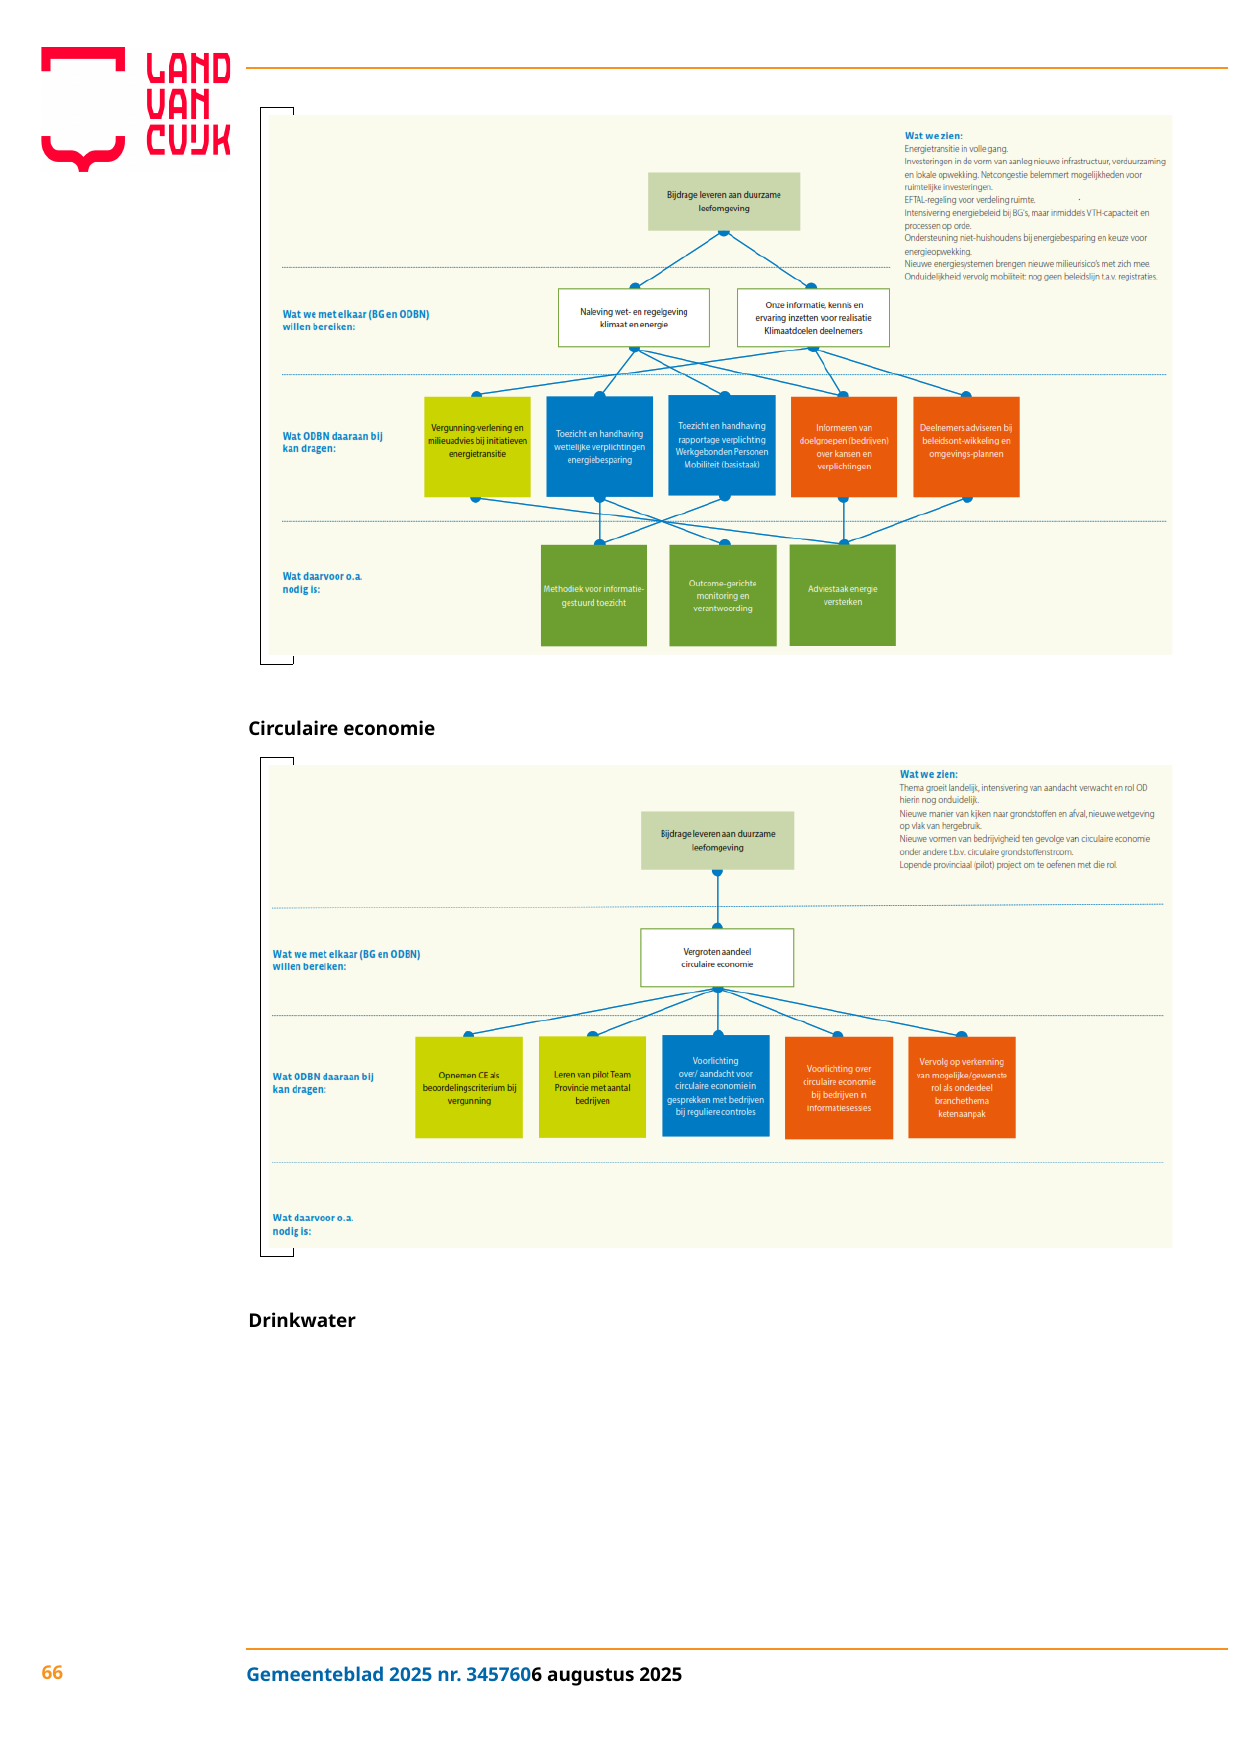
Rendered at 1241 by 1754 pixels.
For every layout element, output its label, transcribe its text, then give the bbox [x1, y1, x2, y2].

picture [41, 47, 231, 172]
text Drinkwater [248, 1307, 1152, 1333]
text Circulaire economie [248, 715, 1152, 741]
picture [268, 115, 1173, 656]
picture [268, 765, 1173, 1248]
